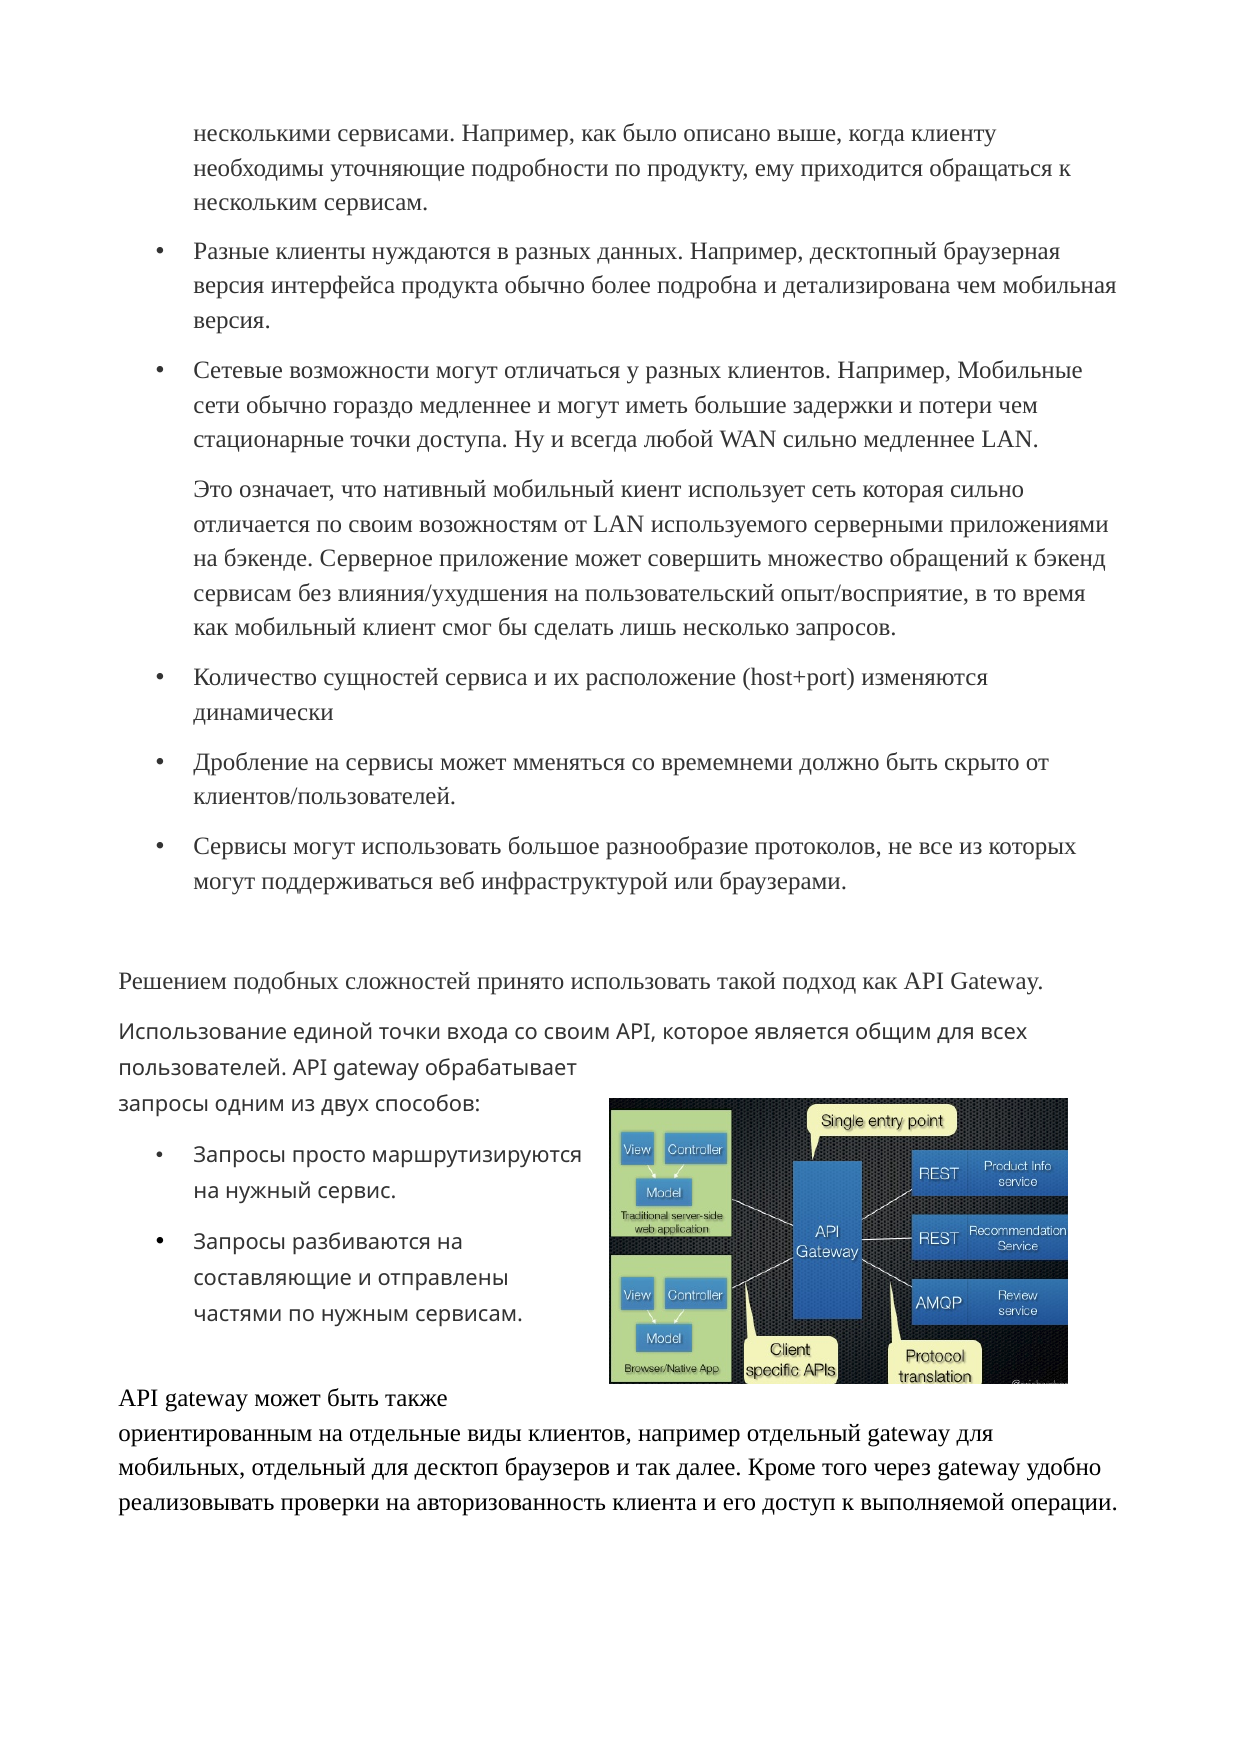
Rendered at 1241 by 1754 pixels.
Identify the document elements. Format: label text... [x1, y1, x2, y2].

list несколькими сервисами. Например, как было описано выше, когда клиенту необходимы уточняющие подробности по продукту, ему приходится обращаться к нескольким сервисам. [156, 118, 1122, 216]
text Решением подобных сложностей принято использовать такой подход как API Gateway. [118, 966, 1122, 995]
list Количество сущностей сервиса и их расположение (host+port) изменяются динамически [156, 662, 1122, 726]
list Запросы просто маршрутизируются на нужный сервис. [156, 1139, 609, 1204]
list Сетевые возможности могут отличаться у разных клиентов. Например, Мобильные сети обычно гораздо медленнее и могут иметь большие задержки и потери чем стационарные точки доступа. Ну и всегда любой WAN сильно медленнее LAN. [156, 355, 1122, 453]
list Дробление на сервисы может мменяться со времемнеми должно быть скрыто от клиентов/пользователей. [156, 747, 1122, 810]
text Использование единой точки входа со своим API, которое является общим для всех пользователей. API gateway обрабатывает запросы одним из двух способов: [118, 1016, 1122, 1117]
text API gateway может быть также ориентированным на отдельные виды клиентов, например отдельный gateway для мобильных, отдельный для десктоп браузеров и так далее. Кроме того через gateway удобно реализовывать проверки на авторизованность клиента и его доступ к выполняемой операции. [118, 1383, 1122, 1515]
list [1068, 1226, 1122, 1362]
list Запросы разбиваются на составляющие и отправлены частями по нужным сервисам. [156, 1226, 609, 1362]
list Сервисы могут использовать большое разнообразие протоколов, не все из которых могут поддерживаться веб инфраструктурой или браузерами. [156, 831, 1122, 895]
list [1068, 1139, 1122, 1204]
list Это означает, что нативный мобильный киент использует сеть которая сильно отличается по своим возожностям от LAN используемого серверными приложениями на бэкенде. Серверное приложение может совершить множество обращений к бэкенд сервисам без влияния/ухудшения на пользовательский опыт/восприятие, в то время как мобильный клиент смог бы сделать лишь несколько запросов. [156, 474, 1122, 641]
picture [609, 1098, 1068, 1384]
list Разные клиенты нуждаются в разных данных. Например, десктопный браузерная версия интерфейса продукта обычно более подробна и детализирована чем мобильная версия. [156, 236, 1122, 334]
